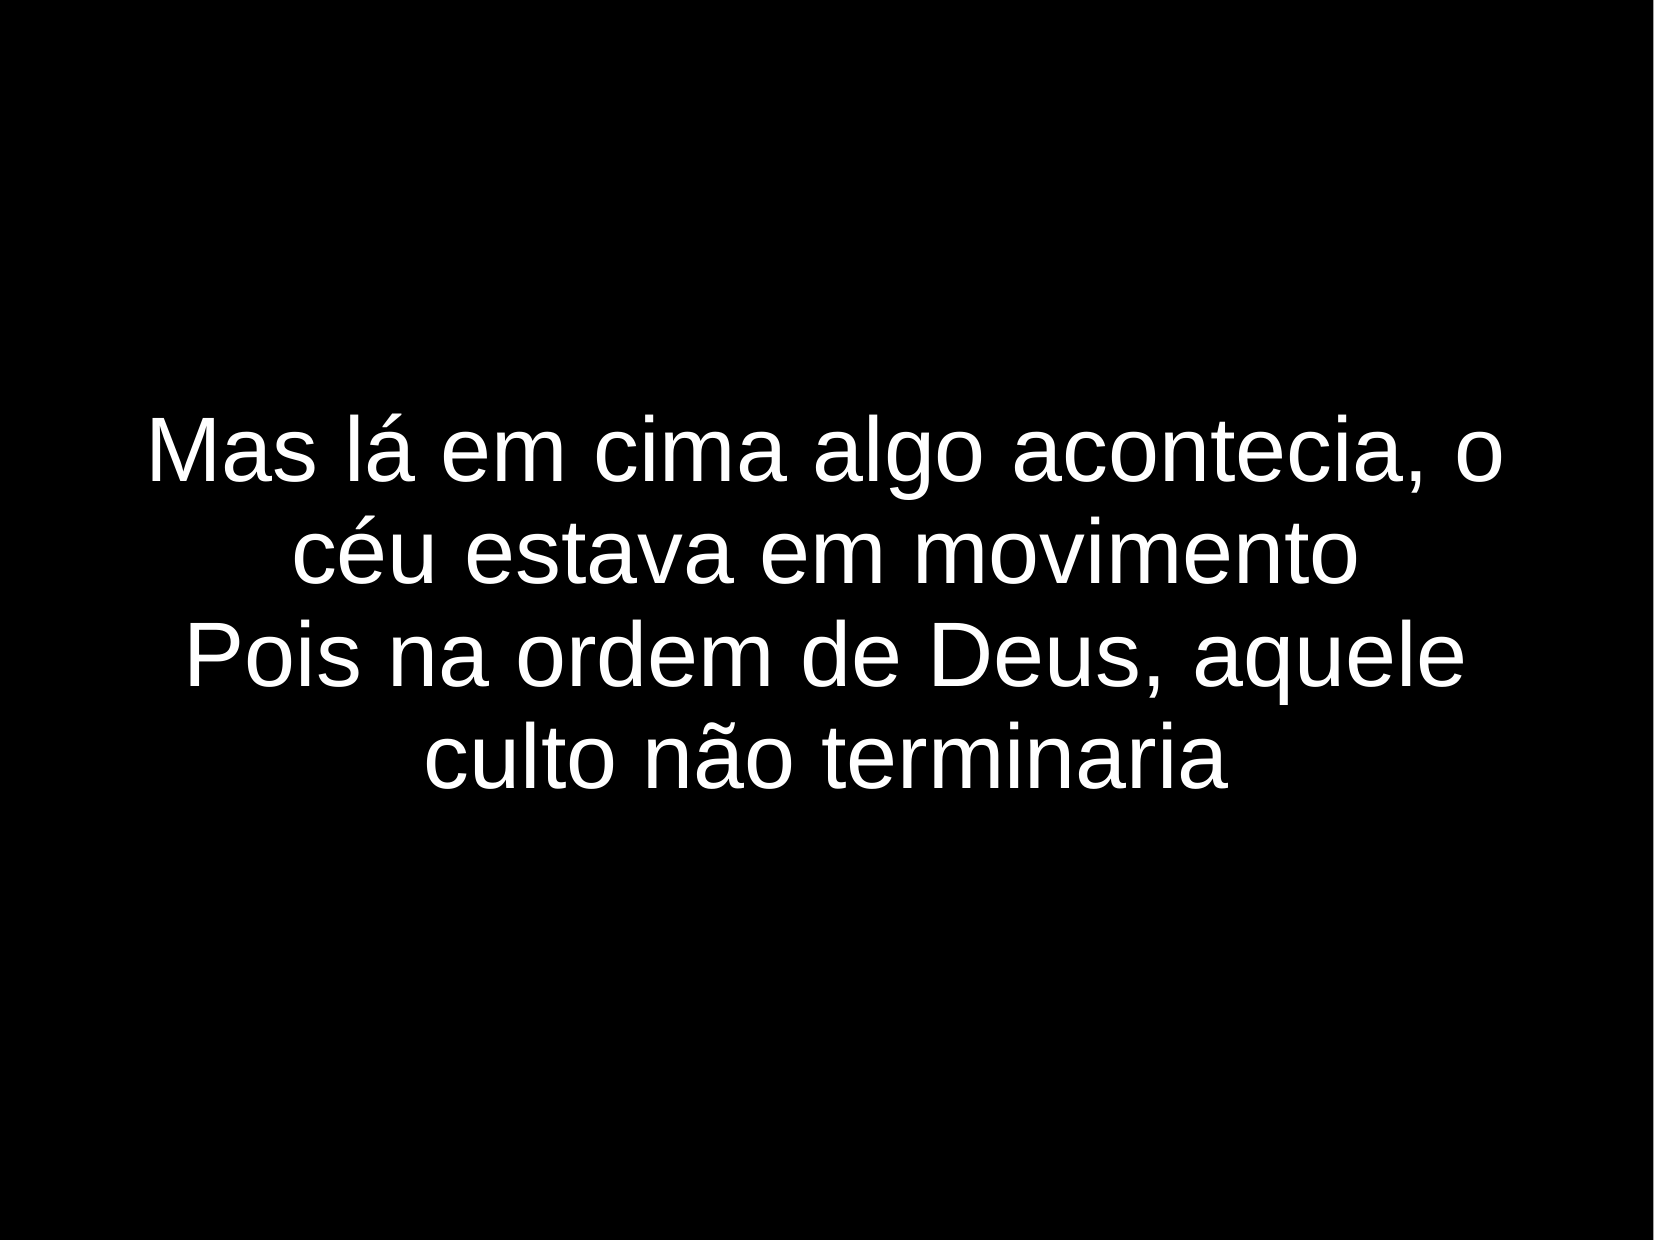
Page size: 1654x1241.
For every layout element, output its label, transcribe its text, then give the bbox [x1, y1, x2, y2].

subtitle Mas lá em cima algo acontecia, o céu estava em movimento Pois na ordem de Deus, aquele culto não terminaria [82, 49, 1571, 1158]
